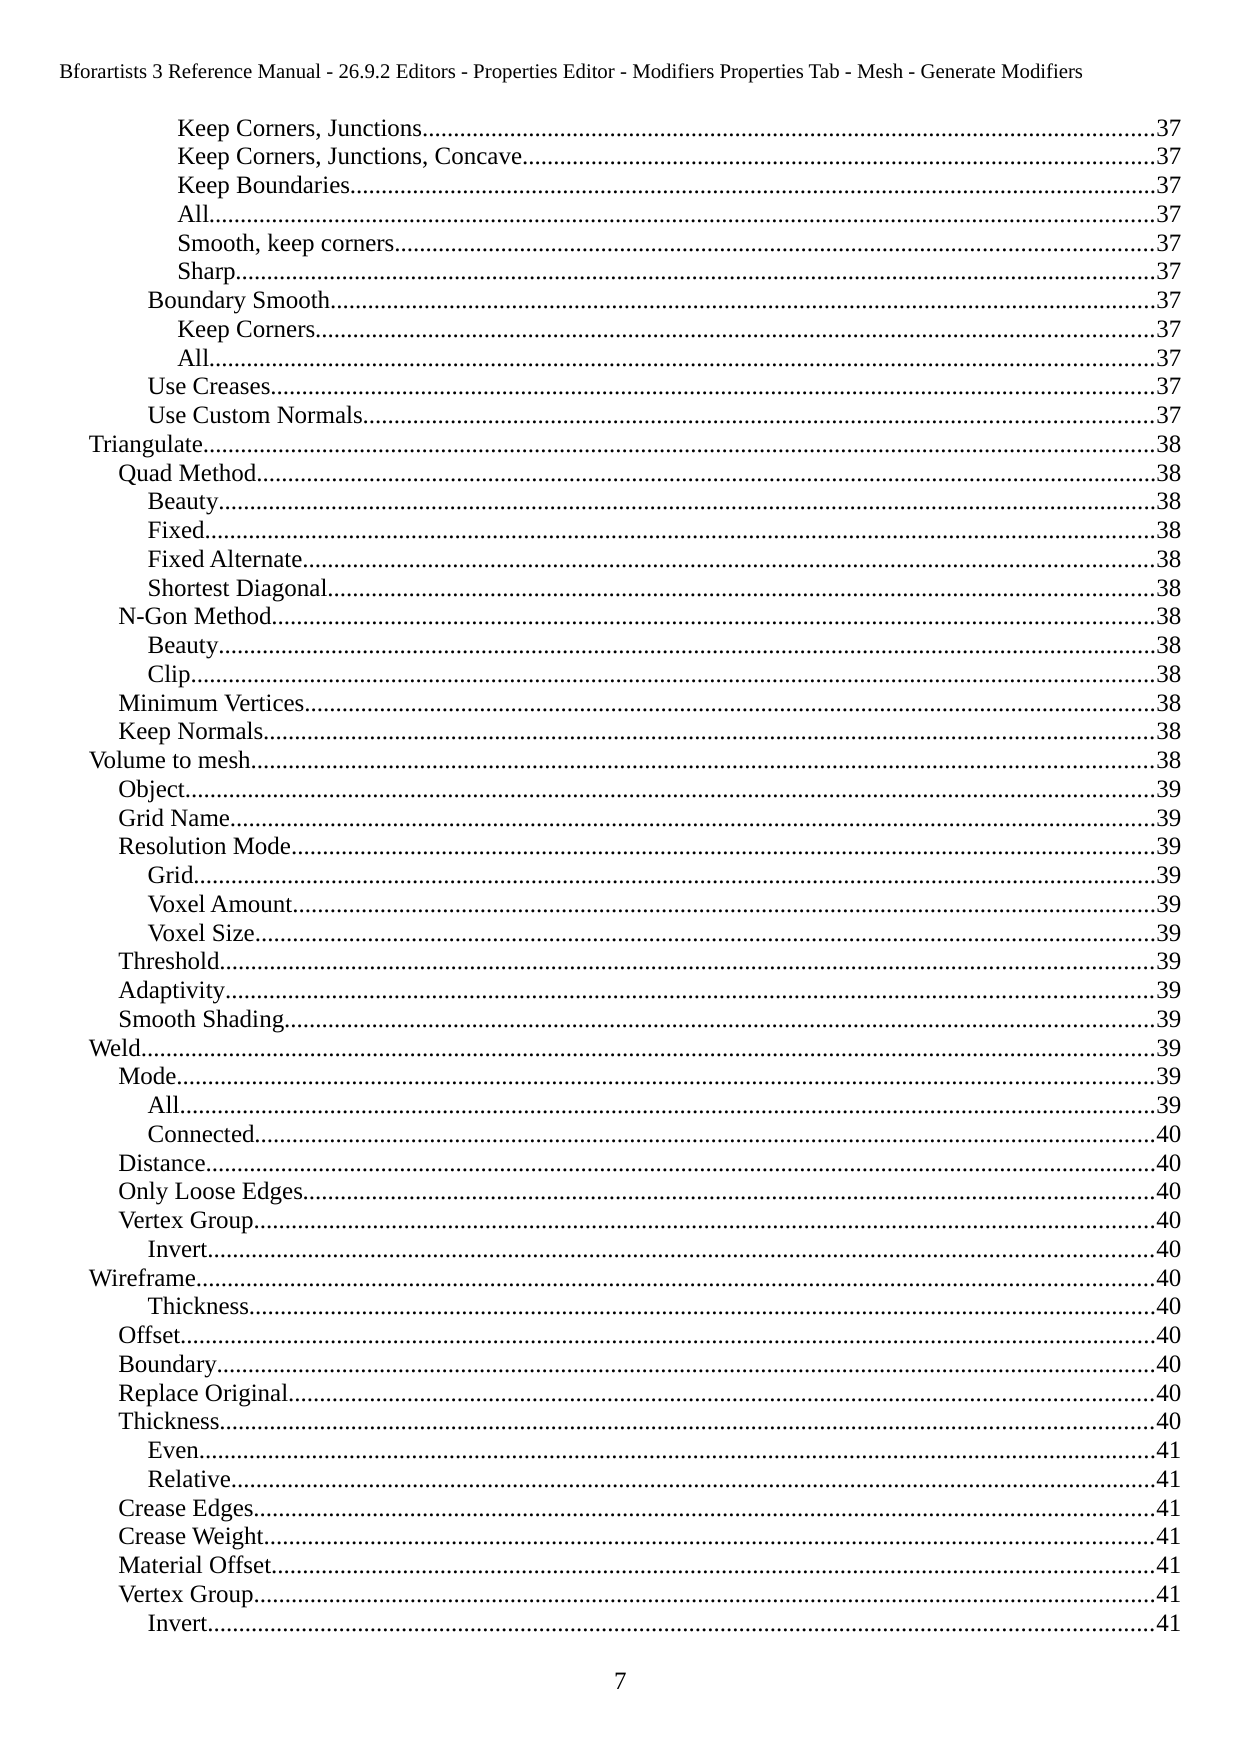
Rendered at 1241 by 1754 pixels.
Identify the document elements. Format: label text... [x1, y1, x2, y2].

text Use Creases 37 [147, 371, 1181, 400]
text Fixed 38 [147, 515, 1181, 544]
text Keep Normals 38 [118, 716, 1181, 745]
text Crease Weight 41 [118, 1521, 1181, 1550]
text Volume to mesh 38 [88, 745, 1181, 774]
text Boundary 40 [118, 1349, 1181, 1378]
text Grid Name 39 [118, 803, 1181, 831]
text Even 41 [147, 1435, 1181, 1464]
text Keep Corners, Junctions, Concave 37 [177, 141, 1181, 170]
text Invert 41 [147, 1608, 1181, 1636]
text Beauty 38 [147, 630, 1181, 659]
text Triangulate 38 [88, 429, 1181, 458]
text N-Gon Method 38 [118, 601, 1181, 630]
text Smooth, keep corners 37 [177, 228, 1181, 256]
text All 39 [147, 1090, 1181, 1119]
text All 37 [177, 343, 1181, 371]
text Beauty 38 [147, 486, 1181, 515]
text Keep Corners 37 [177, 314, 1181, 343]
text Mode 39 [118, 1061, 1181, 1090]
text Grid 39 [147, 860, 1181, 889]
text All 37 [177, 199, 1181, 228]
text Wireframe 40 [88, 1263, 1181, 1291]
text Crease Edges 41 [118, 1493, 1181, 1521]
text Quad Method 38 [118, 458, 1181, 486]
text Keep Boundaries 37 [177, 170, 1181, 199]
text Voxel Amount 39 [147, 889, 1181, 918]
text Relative 41 [147, 1464, 1181, 1493]
text Threshold 39 [118, 946, 1181, 975]
text Weld 39 [88, 1033, 1181, 1061]
text Fixed Alternate 38 [147, 544, 1181, 573]
text Smooth Shading 39 [118, 1004, 1181, 1033]
text Offset 40 [118, 1320, 1181, 1349]
text Sharp 37 [177, 256, 1181, 285]
text Invert 40 [147, 1234, 1181, 1263]
text Only Loose Edges 40 [118, 1176, 1181, 1205]
text Shortest Diagonal 38 [147, 573, 1181, 601]
text Resolution Mode 39 [118, 831, 1181, 860]
text Material Offset 41 [118, 1550, 1181, 1579]
text Voxel Size 39 [147, 918, 1181, 946]
text Distance 40 [118, 1148, 1181, 1176]
text Minimum Vertices 38 [118, 688, 1181, 716]
text Connected 40 [147, 1119, 1181, 1148]
text Thickness 40 [118, 1406, 1181, 1435]
text Adaptivity 39 [118, 975, 1181, 1004]
text Replace Original 40 [118, 1378, 1181, 1406]
text Object 39 [118, 774, 1181, 803]
text Vertex Group 40 [118, 1205, 1181, 1234]
text Keep Corners, Junctions 37 [177, 113, 1181, 141]
text Thickness 40 [147, 1291, 1181, 1320]
text Use Custom Normals 37 [147, 400, 1181, 429]
text Clip 38 [147, 659, 1181, 688]
text Boundary Smooth 37 [147, 285, 1181, 314]
text Vertex Group 41 [118, 1579, 1181, 1608]
